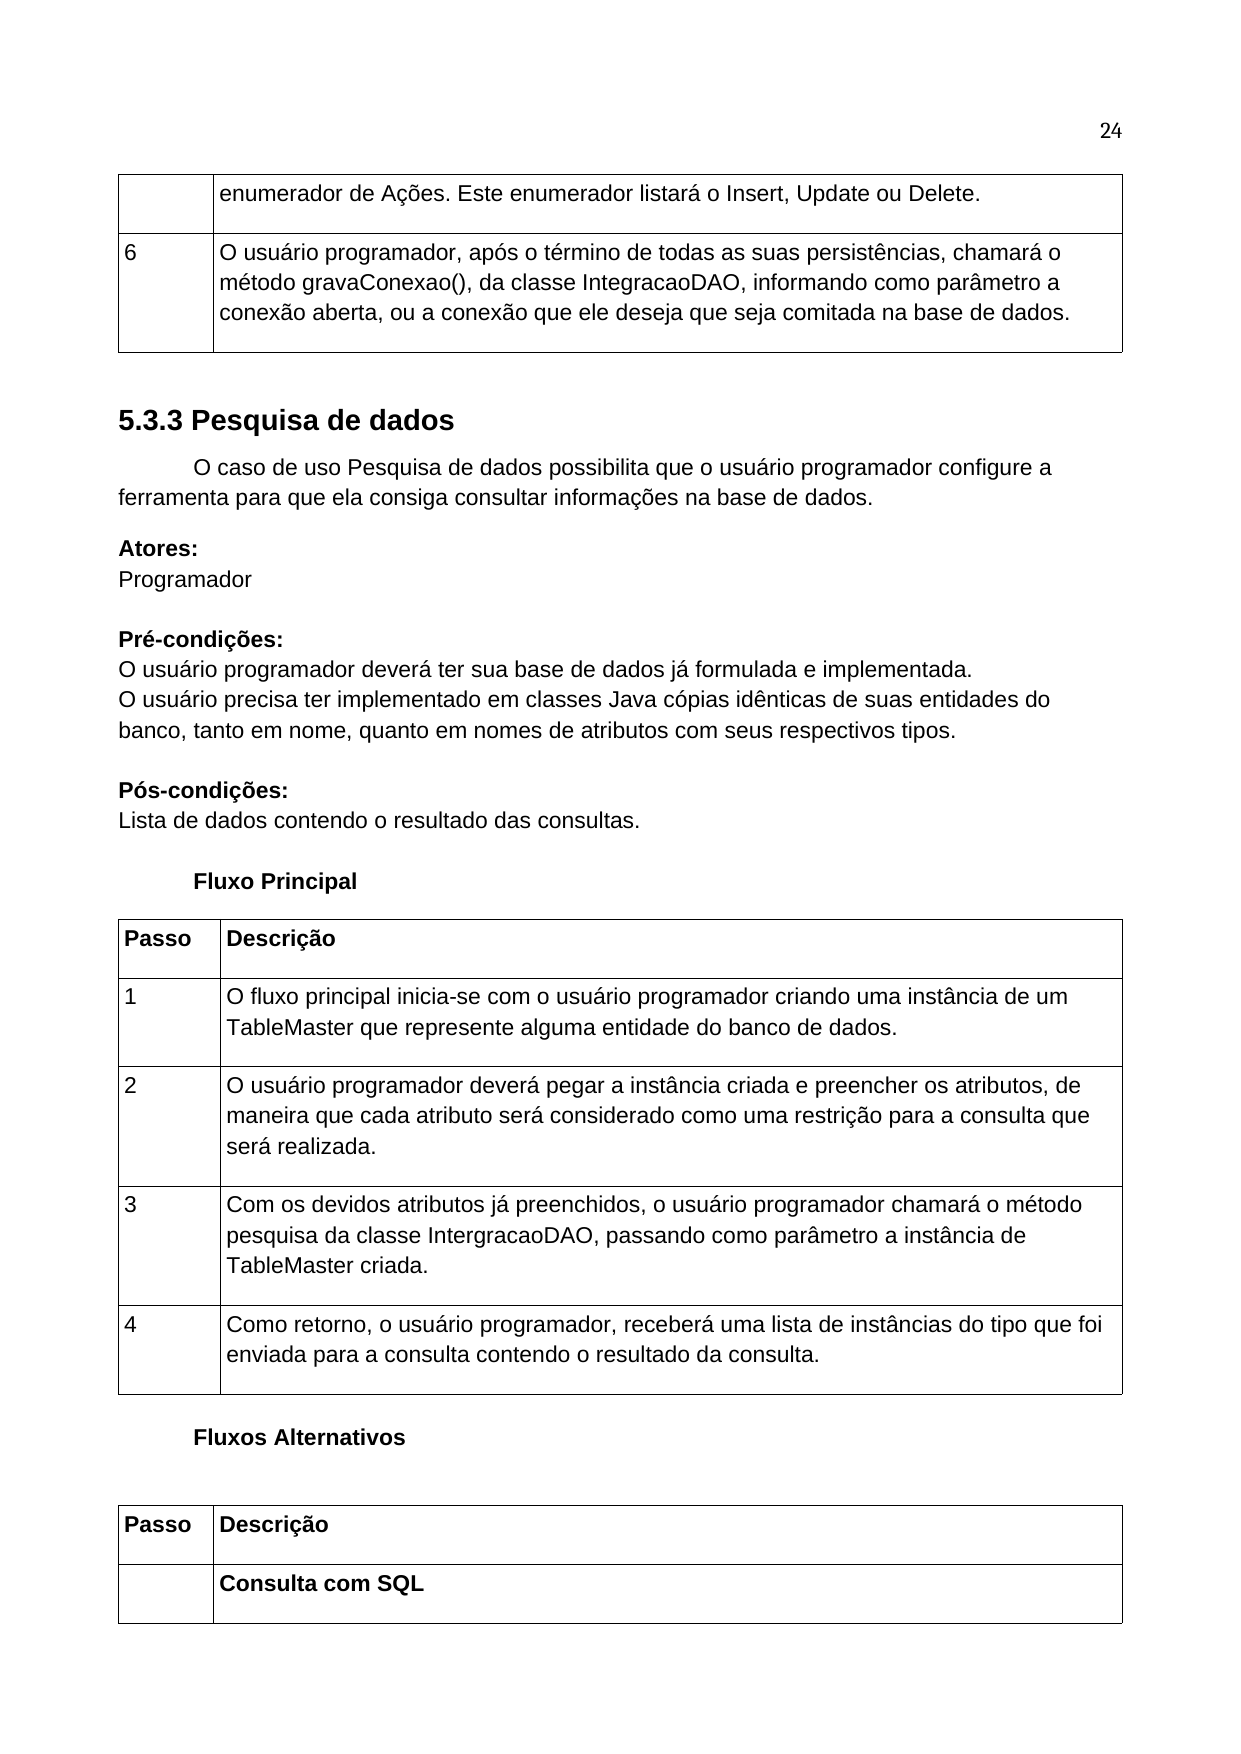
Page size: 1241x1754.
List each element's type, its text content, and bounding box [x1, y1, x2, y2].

list O usuário programador deverá ter sua base de dados já formulada e implementada. [118, 656, 1122, 682]
table_cell Consulta com SQL [214, 1565, 1122, 1623]
list O usuário precisa ter implementado em classes Java cópias idênticas de suas entidades do banco, tanto em nome, quanto em nomes de atributos com seus respectivos tipos. [118, 686, 1122, 743]
list Lista de dados contendo o resultado das consultas. [118, 807, 1122, 833]
list Programador [118, 566, 1122, 592]
table_cell 1 [119, 979, 220, 1066]
table_cell Com os devidos atributos já preenchidos, o usuário programador chamará o método pesquisa da classe IntergracaoDAO, passando como parâmetro a instância de TableMaster criada. [221, 1187, 1122, 1305]
table_cell [119, 175, 213, 233]
table_cell 4 [119, 1306, 220, 1394]
table_cell 6 [119, 234, 213, 352]
table_header Descrição [214, 1506, 1122, 1564]
list Pós-condições: [118, 777, 1122, 803]
subtitle 5.3.3 Pesquisa de dados [118, 403, 1122, 437]
list Atores: [118, 535, 1122, 562]
list Pré-condições: [118, 626, 1122, 652]
table_cell 3 [119, 1187, 220, 1305]
table_cell 2 [119, 1067, 220, 1186]
list Fluxos Alternativos [118, 1424, 1122, 1450]
table_cell enumerador de Ações. Este enumerador listará o Insert, Update ou Delete. [214, 175, 1122, 233]
table_cell [119, 1565, 213, 1623]
table_cell O fluxo principal inicia-se com o usuário programador criando uma instância de um TableMaster que represente alguma entidade do banco de dados. [221, 979, 1122, 1066]
list Fluxo Principal [118, 868, 1122, 894]
table_cell O usuário programador deverá pegar a instância criada e preencher os atributos, de maneira que cada atributo será considerado como uma restrição para a consulta que será realizada. [221, 1067, 1122, 1186]
table_header Passo [119, 1506, 213, 1564]
table_header Descrição [221, 920, 1122, 977]
table_cell O usuário programador, após o término de todas as suas persistências, chamará o método gravaConexao(), da classe IntegracaoDAO, informando como parâmetro a conexão aberta, ou a conexão que ele deseja que seja comitada na base de dados. [214, 234, 1122, 352]
table_header Passo [119, 920, 220, 977]
text O caso de uso Pesquisa de dados possibilita que o usuário programador configure a ferramenta para que ela consiga consultar informações na base de dados. [118, 454, 1122, 511]
table_cell Como retorno, o usuário programador, receberá uma lista de instâncias do tipo que foi enviada para a consulta contendo o resultado da consulta. [221, 1306, 1122, 1394]
